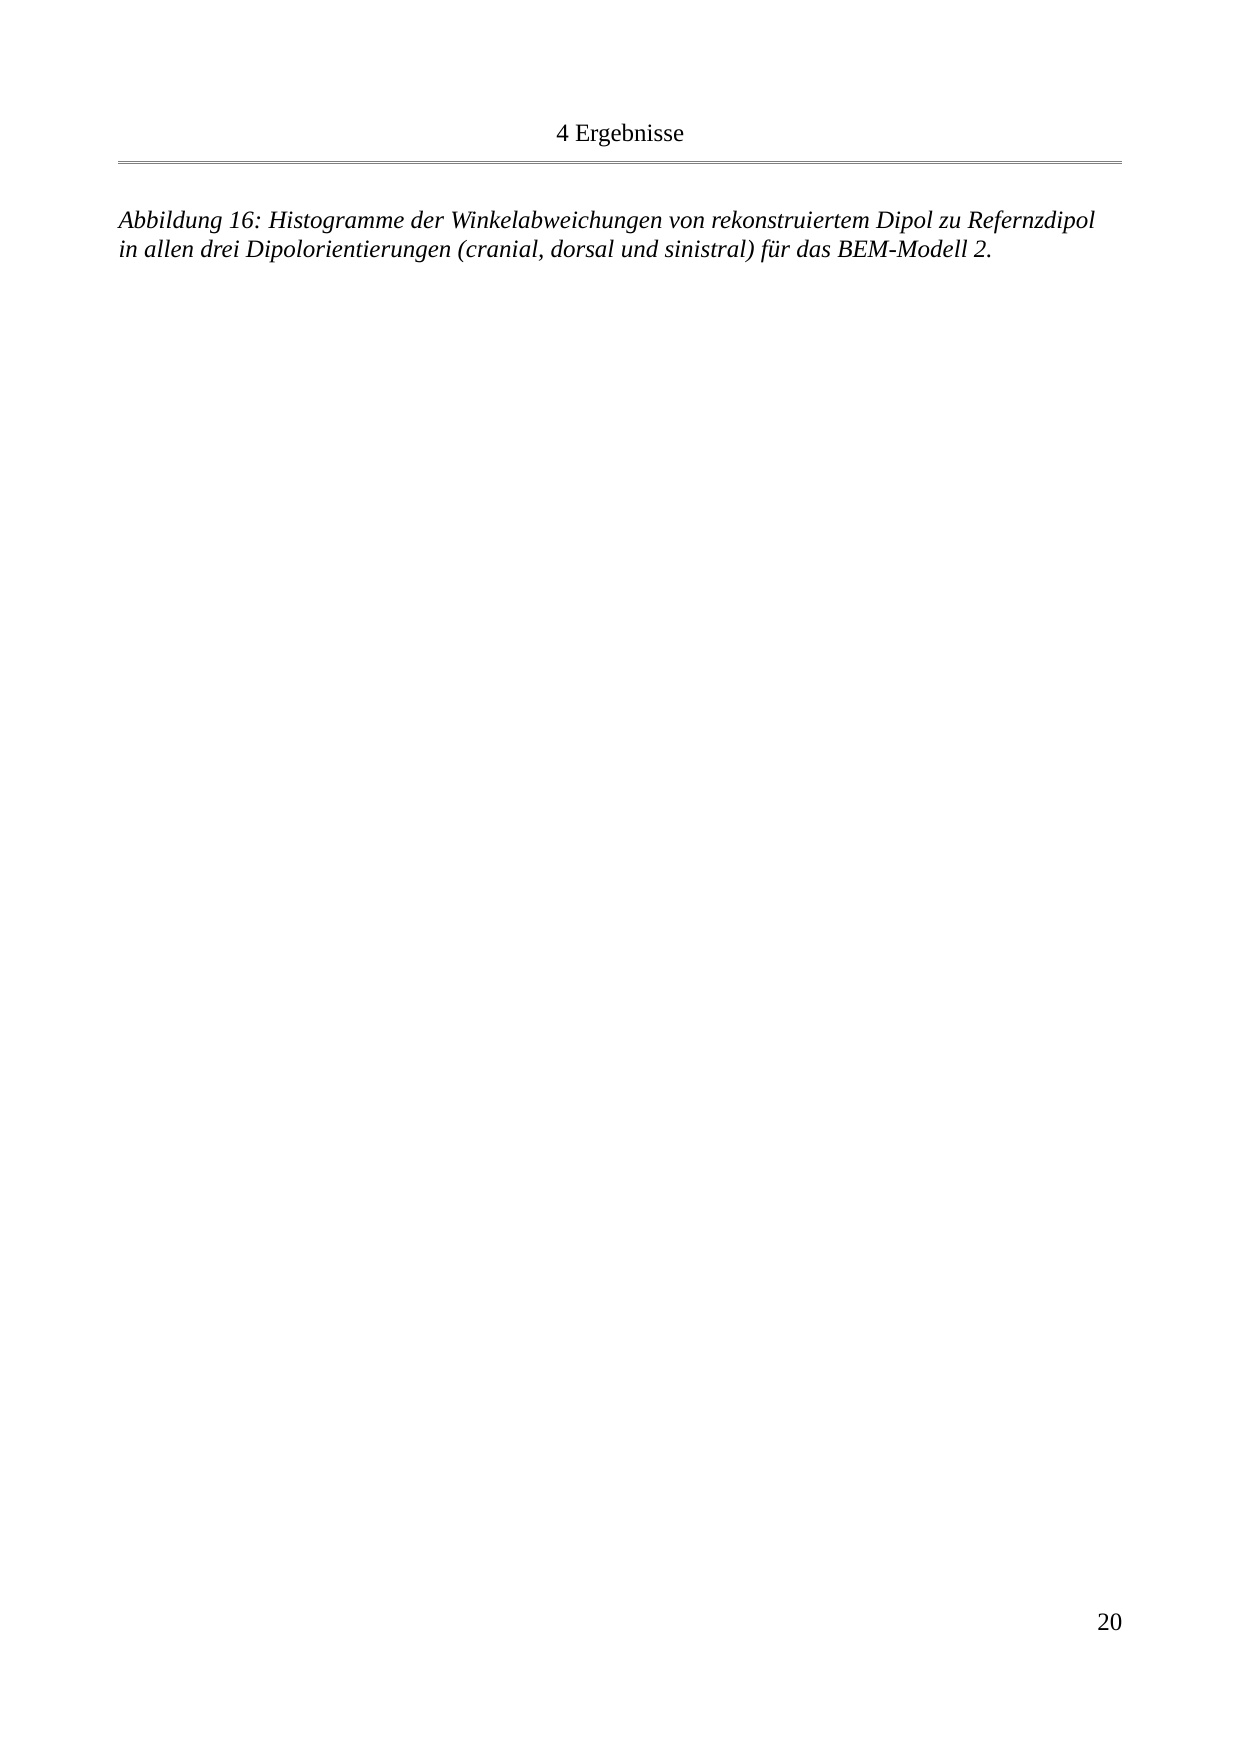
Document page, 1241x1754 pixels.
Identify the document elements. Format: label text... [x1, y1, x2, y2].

text Abbildung 16: Histogramme der Winkelabweichungen von rekonstruiertem Dipol zu Refernzdipol in allen drei Dipolorientierungen (cranial, dorsal und sinistral) für das BEM-Modell 2. [118, 206, 1122, 263]
